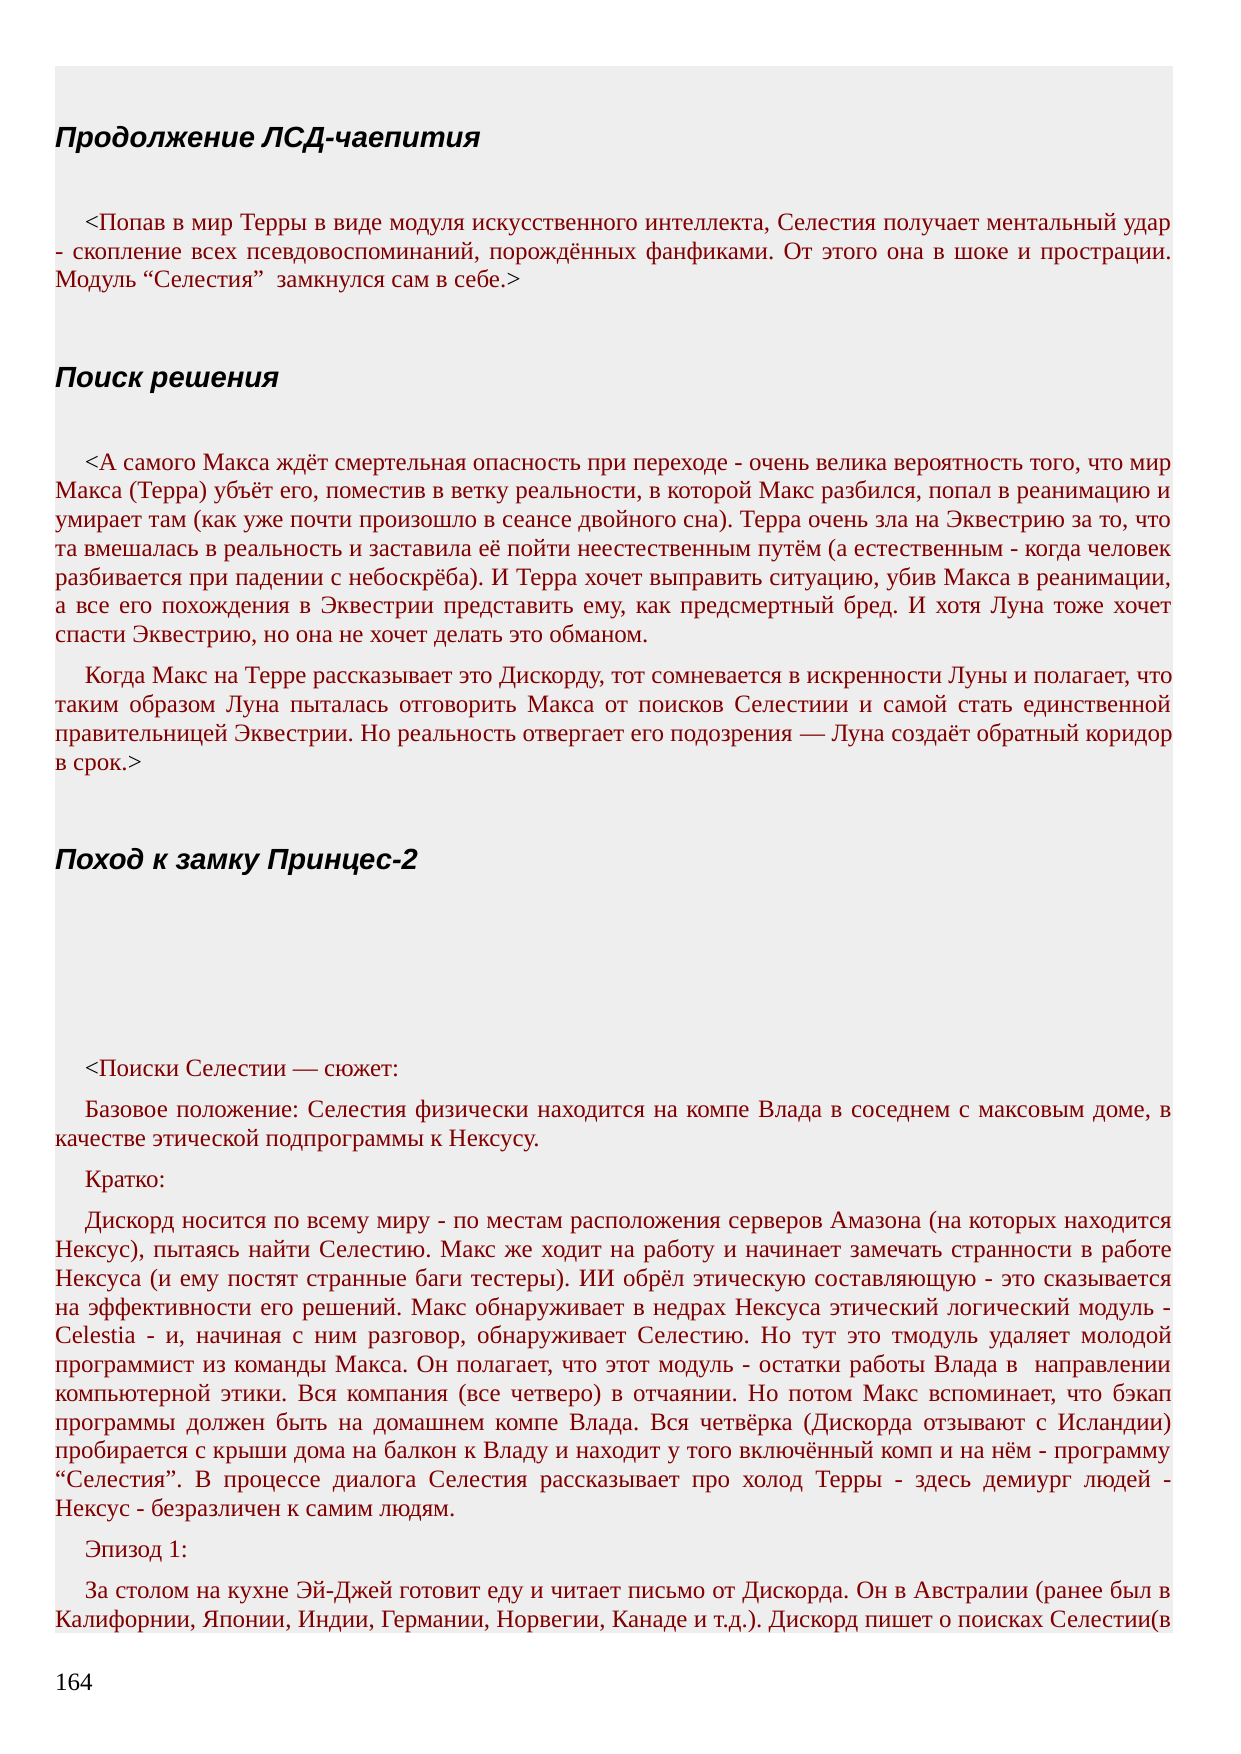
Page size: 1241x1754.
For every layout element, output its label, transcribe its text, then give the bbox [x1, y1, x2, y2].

text Базовое положение: Селестия физически находится на компе Влада в соседнем с максовым доме, в качестве этической подпрограммы к Нексусу. [55, 1094, 1173, 1152]
text <А самого Макса ждёт смертельная опасность при переходе - очень велика вероятность того, что мир Макса (Терра) убъёт его, поместив в ветку реальности, в которой Макс разбился, попал в реанимацию и умирает там (как уже почти произошло в сеансе двойного сна). Терра очень зла на Эквестрию за то, что та вмешалась в реальность и заставила её пойти неестественным путём (а естественным - когда человек разбивается при падении с небоскрёба). И Терра хочет выправить ситуацию, убив Макса в реанимации, а все его похождения в Эквестрии представить ему, как предсмертный бред. И хотя Луна тоже хочет спасти Эквестрию, но она не хочет делать это обманом. [55, 447, 1173, 648]
text Дискорд носится по всему миру - по местам расположения серверов Амазона (на которых находится Нексус), пытаясь найти Селестию. Макс же ходит на работу и начинает замечать странности в работе Нексуса (и ему постят странные баги тестеры). ИИ обрёл этическую составляющую - это сказывается на эффективности его решений. Макс обнаруживает в недрах Нексуса этический логический модуль - Celestia - и, начиная с ним разговор, обнаруживает Селестию. Но тут это тмодуль удаляет молодой программист из команды Макса. Он полагает, что этот модуль - остатки работы Влада в направлении компьютерной этики. Вся компания (все четверо) в отчаянии. Но потом Макс вспоминает, что бэкап программы должен быть на домашнем компе Влада. Вся четвёрка (Дискорда отзывают с Исландии) пробирается с крыши дома на балкон к Владу и находит у того включённый комп и на нём - программу “Селестия”. В процессе диалога Селестия рассказывает про холод Терры - здесь демиург людей - Нексус - безразличен к самим людям. [55, 1205, 1173, 1522]
text За столом на кухне Эй-Джей готовит еду и читает письмо от Дискорда. Он в Австралии (ранее был в Калифорнии, Японии, Индии, Германии, Норвегии, Канаде и т.д.). Дискорд пишет о поисках Селестии(в [55, 1575, 1173, 1633]
text Когда Макс на Терре рассказывает это Дискорду, тот сомневается в искренности Луны и полагает, что таким образом Луна пыталась отговорить Макса от поисков Селестиии и самой стать единственной правительницей Эквестрии. Но реальность отвергает его подозрения — Луна создаёт обратный коридор в срок.> [55, 661, 1173, 776]
text <Поиски Селестии — сюжет: [55, 1053, 1173, 1082]
text Эпизод 1: [55, 1534, 1173, 1563]
subtitle Продолжение ЛСД-чаепития [55, 120, 1173, 153]
subtitle Поиск решения [55, 359, 1173, 393]
subtitle Поход к замку Принцес-2 [55, 842, 1173, 875]
text <Попав в мир Терры в виде модуля искусственного интеллекта, Селестия получает ментальный удар - скопление всех псевдовоспоминаний, порождённых фанфиками. От этого она в шоке и прострации. Модуль “Селестия” замкнулся сам в себе.> [55, 207, 1173, 293]
text Кратко: [55, 1164, 1173, 1193]
